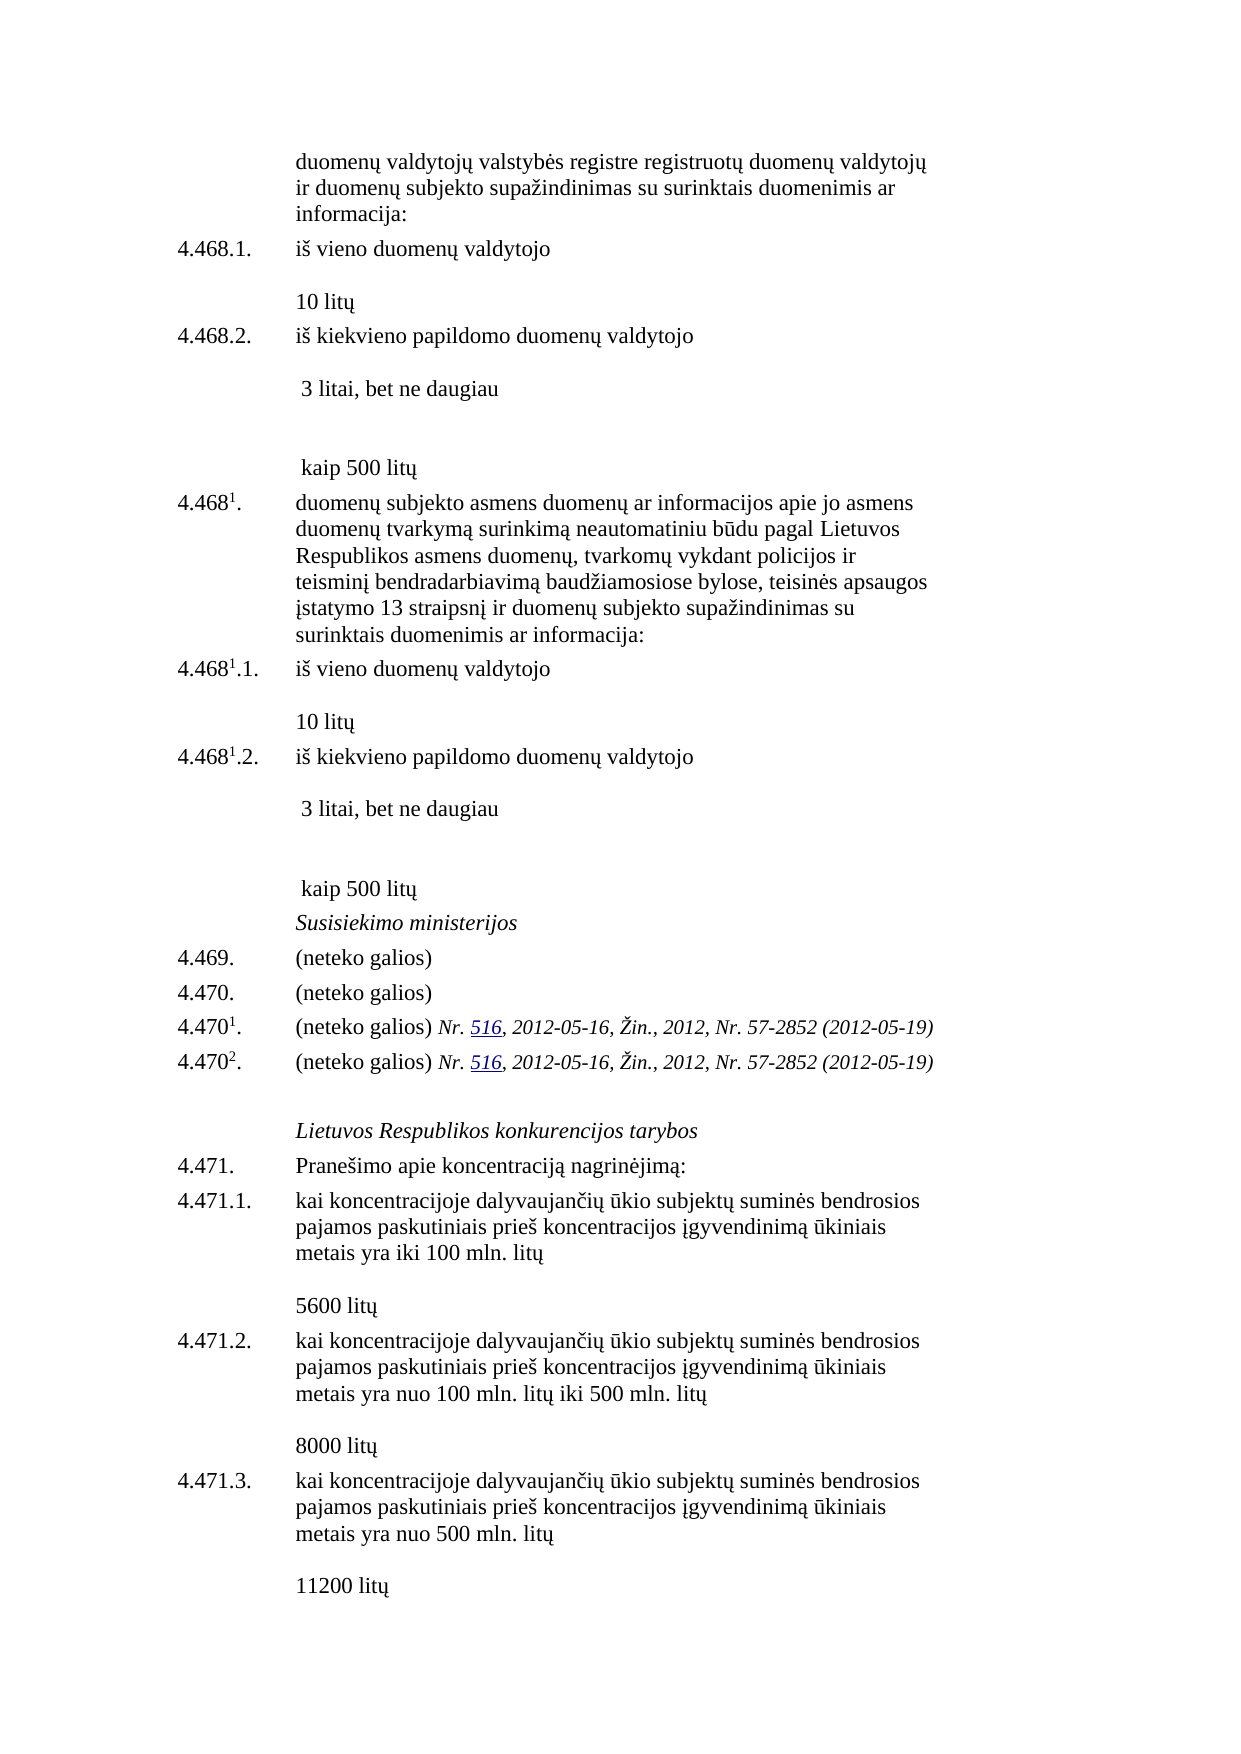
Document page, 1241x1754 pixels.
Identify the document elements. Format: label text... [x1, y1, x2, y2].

text 4.469. (neteko galios) [177, 944, 1122, 970]
text Lietuvos Respublikos konkurencijos tarybos [177, 1117, 945, 1144]
text 4.471.3. kai koncentracijoje dalyvaujančių ūkio subjektų suminės bendrosios pajamos paskutiniais prieš koncentracijos įgyvendinimą ūkiniais metais yra nuo 500 mln. litų 11200 litų [177, 1467, 945, 1599]
text 4.468.1. iš vieno duomenų valdytojo 10 litų [177, 235, 930, 314]
text 4.471.2. kai koncentracijoje dalyvaujančių ūkio subjektų suminės bendrosios pajamos paskutiniais prieš koncentracijos įgyvendinimą ūkiniais metais yra nuo 100 mln. litų iki 500 mln. litų 8000 litų [177, 1327, 945, 1459]
text 4.470. (neteko galios) [177, 979, 1122, 1005]
text Susisiekimo ministerijos [177, 909, 1122, 936]
text 4.471.1. kai koncentracijoje dalyvaujančių ūkio subjektų suminės bendrosios pajamos paskutiniais prieš koncentracijos įgyvendinimą ūkiniais metais yra iki 100 mln. litų 5600 litų [177, 1187, 945, 1318]
text 4.468.2. iš kiekvieno papildomo duomenų valdytojo 3 litai, bet ne daugiau kaip 500 litų [177, 322, 930, 481]
text 4.4681.1. iš vieno duomenų valdytojo 10 litų [177, 655, 930, 734]
text 4.4702. (neteko galios) Nr. 516, 2012-05-16, Žin., 2012, Nr. 57-2852 (2012-05-19) [177, 1048, 1122, 1074]
text duomenų valdytojų valstybės registre registruotų duomenų valdytojų ir duomenų subjekto supažindinimas su surinktais duomenimis ar informacija: [177, 148, 930, 227]
text 4.4681. duomenų subjekto asmens duomenų ar informacijos apie jo asmens duomenų tvarkymą surinkimą neautomatiniu būdu pagal Lietuvos Respublikos asmens duomenų, tvarkomų vykdant policijos ir teisminį bendradarbiavimą baudžiamosiose bylose, teisinės apsaugos įstatymo 13 straipsnį ir duomenų subjekto supažindinimas su surinktais duomenimis ar informacija: [177, 489, 930, 647]
text 4.4681.2. iš kiekvieno papildomo duomenų valdytojo 3 litai, bet ne daugiau kaip 500 litų [177, 743, 930, 901]
text 4.471. Pranešimo apie koncentraciją nagrinėjimą: [177, 1152, 945, 1178]
text 4.4701. (neteko galios) Nr. 516, 2012-05-16, Žin., 2012, Nr. 57-2852 (2012-05-19) [177, 1013, 1122, 1040]
